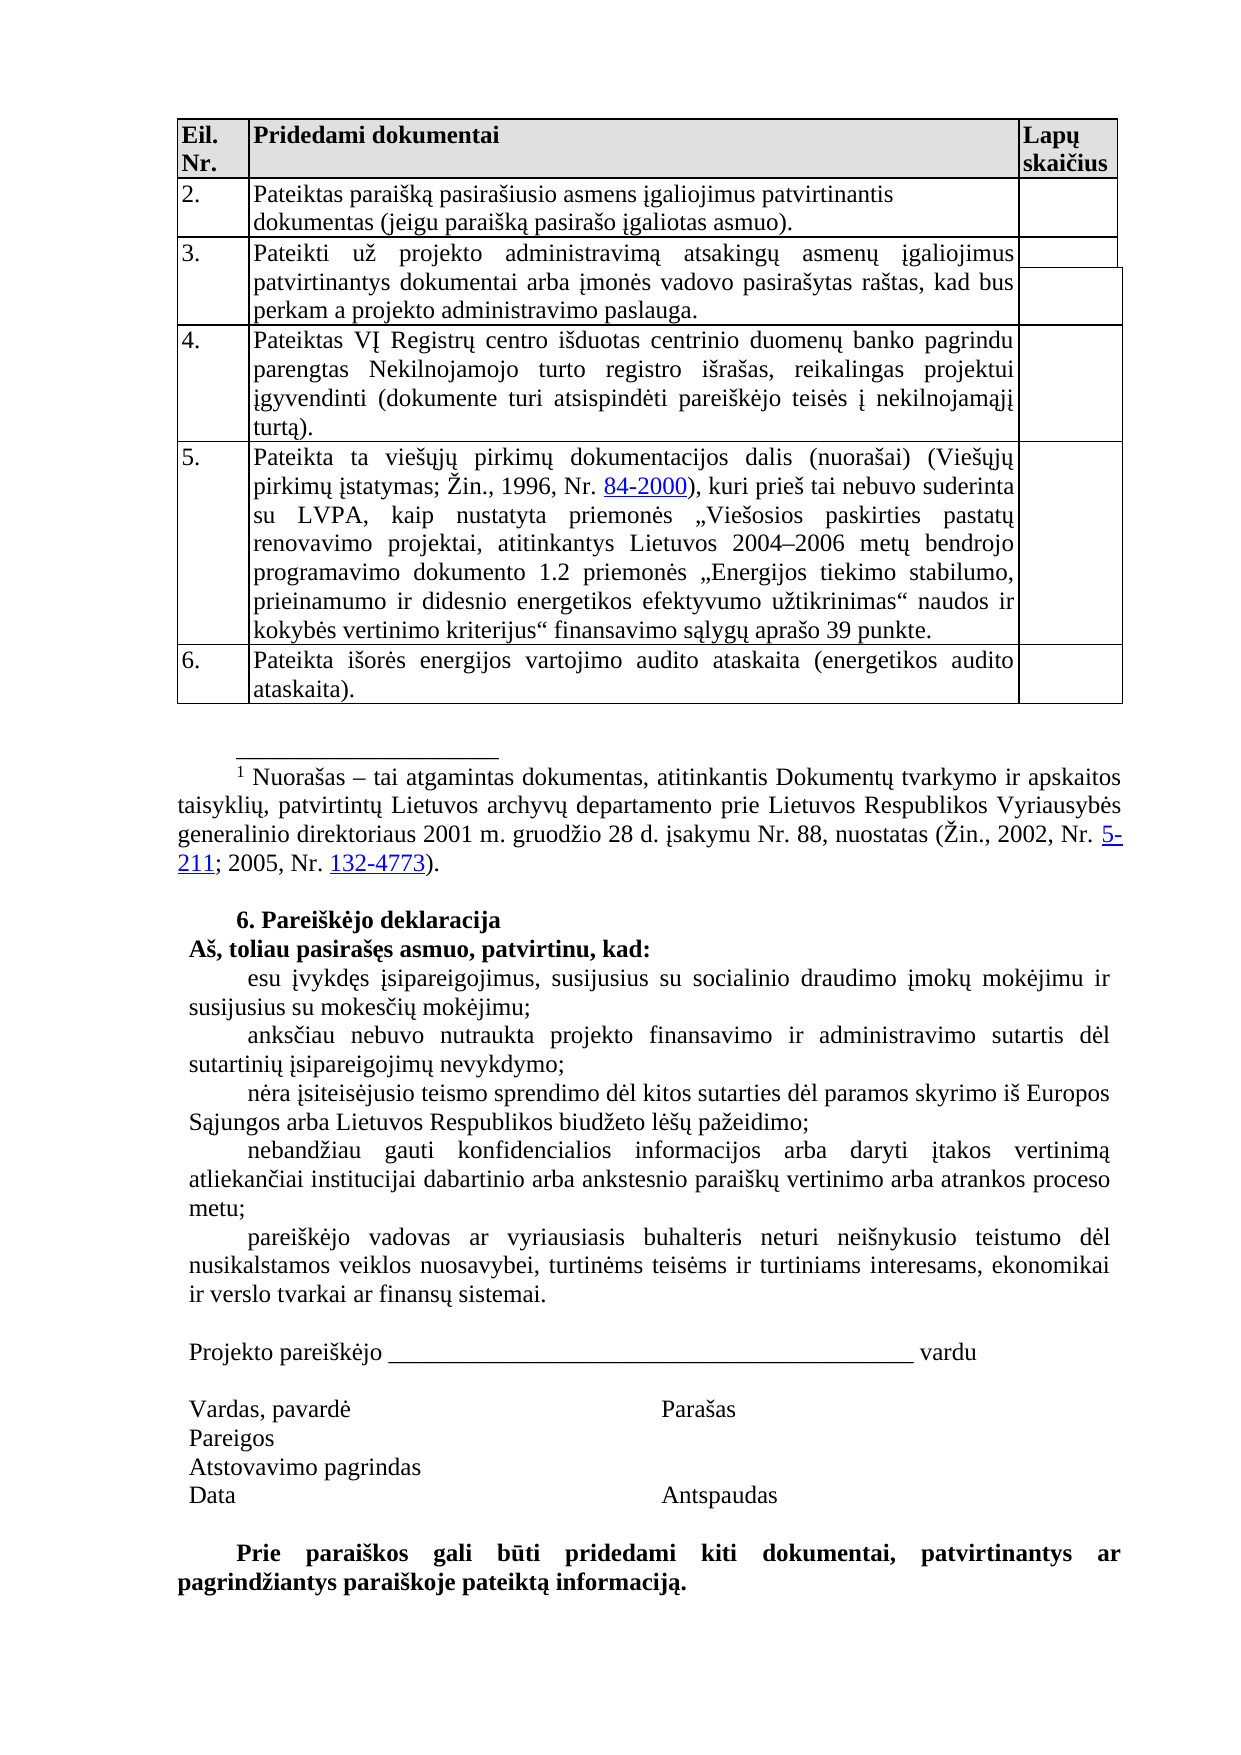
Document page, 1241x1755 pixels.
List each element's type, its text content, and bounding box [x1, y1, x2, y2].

table_cell [1118, 236, 1122, 267]
table_header Pridedami dokumentai [250, 120, 1018, 177]
table_cell Data [177, 1480, 650, 1509]
table_cell [1118, 177, 1122, 236]
table_cell [1020, 442, 1122, 643]
table_cell Pateikta išorės energijos vartojimo audito ataskaita (energetikos audito ataskaita). [250, 645, 1018, 702]
text 1 Nuorašas – tai atgamintas dokumentas, atitinkantis Dokumentų tvarkymo ir apskaitos taisyklių, patvirtintų Lietuvos archyvų departamento prie Lietuvos Respublikos Vyriausybės generalinio direktoriaus 2001 m. gruodžio 28 d. įsakymu Nr. 88, nuostatas (Žin., 2002, Nr. 5-211; 2005, Nr. 132-4773). [177, 762, 1122, 877]
table_cell 3. [178, 238, 248, 324]
table_cell [1020, 179, 1117, 236]
table_cell Atstovavimo pagrindas [177, 1452, 1122, 1480]
text Prie paraiškos gali būti pridedami kiti dokumentai, patvirtinantys ar pagrindžiantys paraiškoje pateiktą informaciją. [177, 1538, 1122, 1595]
table_cell 4. [178, 326, 248, 441]
table_cell Pateiktas VĮ Registrų centro išduotas centrinio duomenų banko pagrindu parengtas Nekilnojamojo turto registro išrašas, reikalingas projektui įgyvendinti (dokumente turi atsispindėti pareiškėjo teisės į nekilnojamąjį turtą). [250, 326, 1018, 441]
table_cell Antspaudas [650, 1480, 1122, 1509]
table_cell [650, 1423, 1122, 1452]
table_cell [1020, 268, 1122, 324]
table_cell [1020, 238, 1117, 267]
text _____________________ [177, 733, 1122, 762]
table_cell Pateikta ta viešųjų pirkimų dokumentacijos dalis (nuorašai) (Viešųjų pirkimų įstatymas; Žin., 1996, Nr. 84-2000), kuri prieš tai nebuvo suderinta su LVPA, kaip nustatyta priemonės „Viešosios paskirties pastatų renovavimo projektai, atitinkantys Lietuvos 2004–2006 metų bendrojo programavimo dokumento 1.2 priemonės „Energijos tiekimo stabilumo, prieinamumo ir didesnio energetikos efektyvumo užtikrinimas“ naudos ir kokybės vertinimo kriterijus“ finansavimo sąlygų aprašo 39 punkte. [250, 442, 1018, 643]
table_header Lapų skaičius [1020, 120, 1117, 177]
table_cell Pareigos [177, 1423, 650, 1452]
table_cell [1020, 326, 1122, 441]
table_cell Pateikti už projekto administravimą atsakingų asmenų įgaliojimus patvirtinantys dokumentai arba įmonės vadovo pasirašytas raštas, kad bus perkam a projekto administravimo paslauga. [250, 238, 1018, 324]
table_cell 6. [178, 645, 248, 702]
table_cell Vardas, pavardė [177, 1394, 650, 1423]
text 6. Pareiškėjo deklaracija [177, 905, 1122, 934]
table_cell 5. [178, 442, 248, 643]
table_header [1118, 118, 1122, 177]
table_header Aš, toliau pasirašęs asmuo, patvirtinu, kad: esu įvykdęs įsipareigojimus, susijusius su socialinio draudimo įmokų mokėjimu ir susijusius su mokesčių mokėjimu; anksčiau nebuvo nutraukta projekto finansavimo ir administravimo sutartis dėl sutartinių įsipareigojimų nevykdymo; nėra įsiteisėjusio teismo sprendimo dėl kitos sutarties dėl paramos skyrimo iš Europos Sąjungos arba Lietuvos Respublikos biudžeto lėšų pažeidimo; nebandžiau gauti konfidencialios informacijos arba daryti įtakos vertinimą atliekančiai institucijai dabartinio arba ankstesnio paraiškų vertinimo arba atrankos proceso metu; pareiškėjo vadovas ar vyriausiasis buhalteris neturi neišnykusio teistumo dėl nusikalstamos veiklos nuosavybei, turtinėms teisėms ir turtiniams interesams, ekonomikai ir verslo tvarkai ar finansų sistemai. Projekto pareiškėjo __________________________________________ vardu [177, 934, 1122, 1394]
table_cell Pateiktas paraišką pasirašiusio asmens įgaliojimus patvirtinantis dokumentas (jeigu paraišką pasirašo įgaliotas asmuo). [250, 179, 1018, 236]
table_cell 2. [178, 179, 248, 236]
table_cell [1020, 645, 1122, 702]
table_header Eil. Nr. [178, 120, 248, 177]
table_cell Parašas [650, 1394, 1122, 1423]
